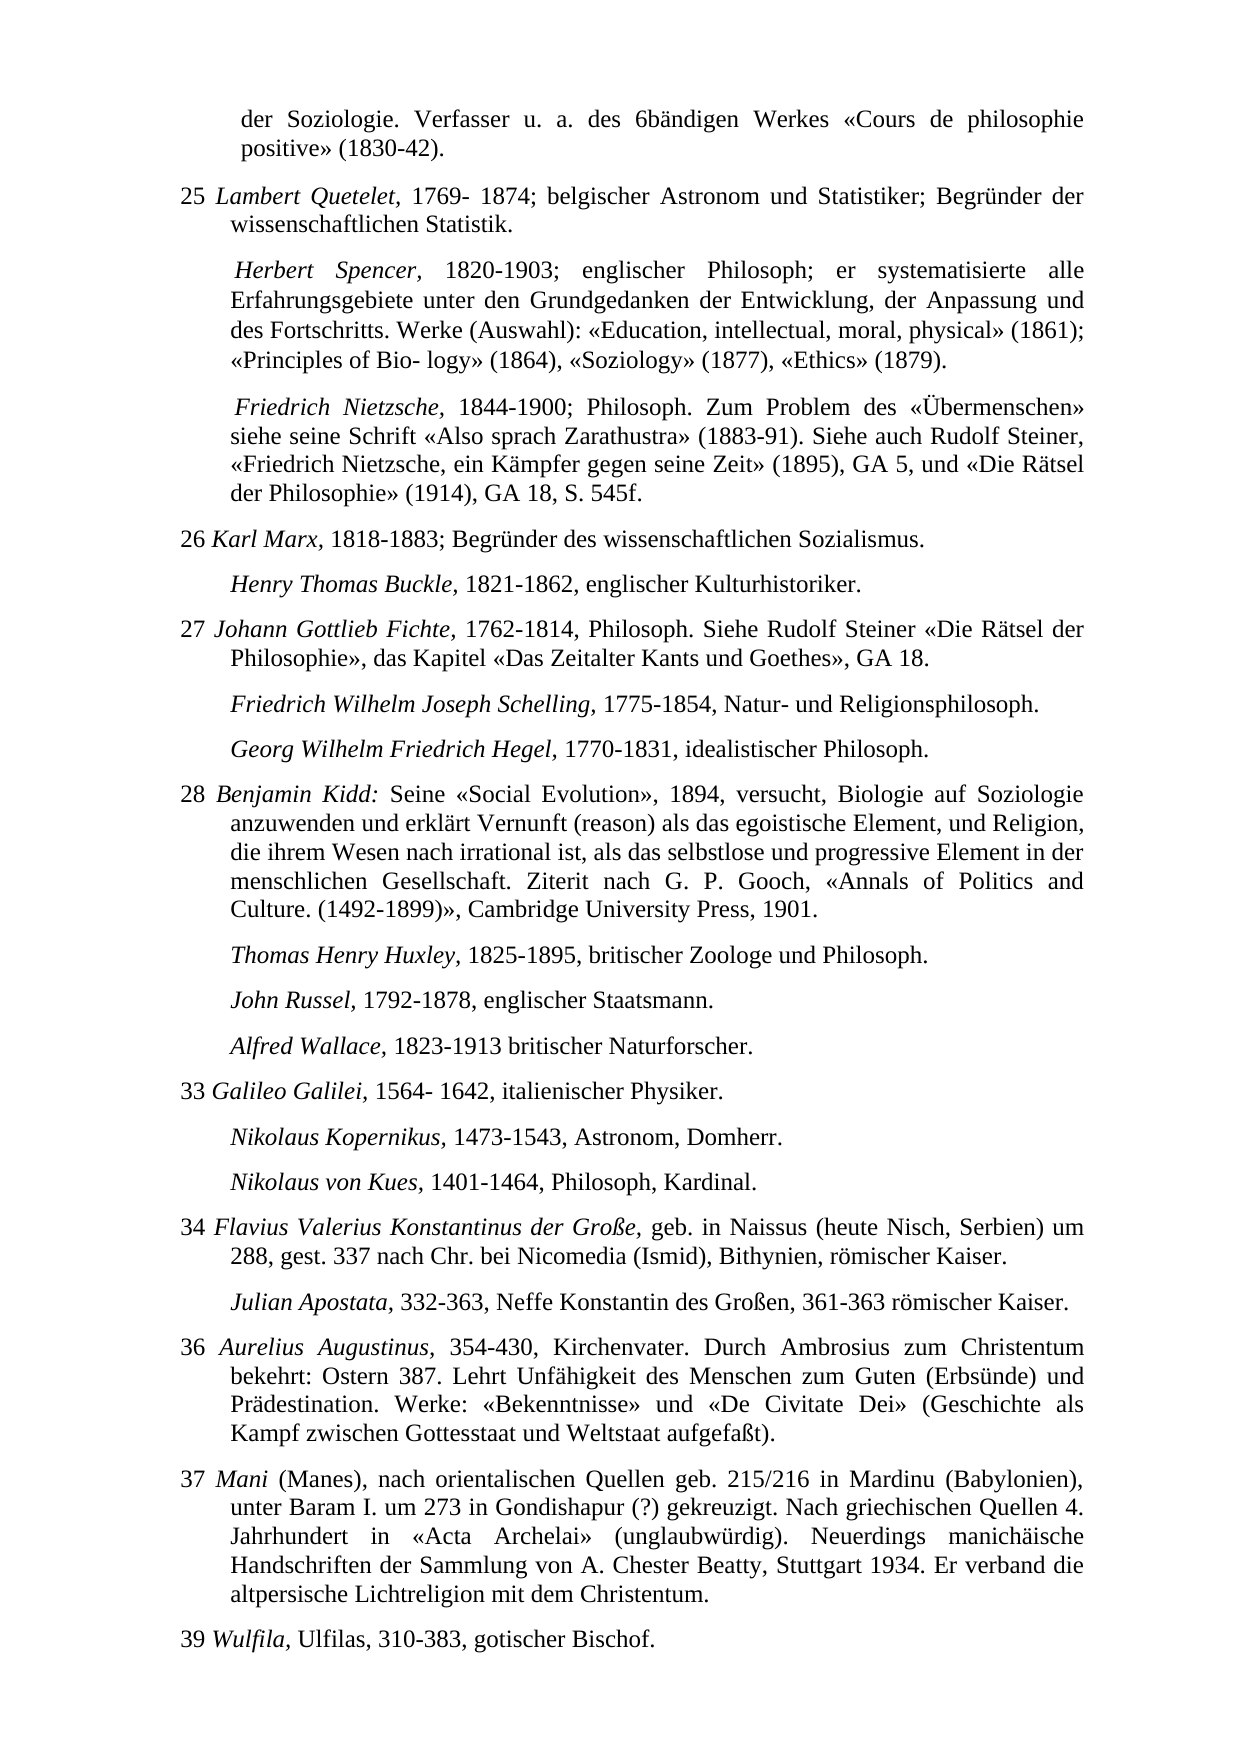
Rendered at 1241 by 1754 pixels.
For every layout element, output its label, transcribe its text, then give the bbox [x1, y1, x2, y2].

text 33 Galileo Galilei, 1564- 1642, italienischer Physiker. [180, 1076, 1085, 1105]
text Alfred Wallace, 1823-1913 britischer Naturforscher. [180, 1031, 1085, 1059]
text der Soziologie. Verfasser u. a. des 6bändigen Werkes «Cours de philosophie positive» (1830-42). [180, 104, 1085, 162]
text 34 Flavius Valerius Konstantinus der Große, geb. in Naissus (heute Nisch, Serbien) um 288, gest. 337 nach Chr. bei Nicomedia (Ismid), Bithynien, römischer Kaiser. [180, 1212, 1085, 1270]
text Georg Wilhelm Friedrich Hegel, 1770-1831, idealistischer Philosoph. [180, 734, 1085, 763]
text 26 Karl Marx, 1818-1883; Begründer des wissenschaftlichen Sozialismus. [180, 524, 1085, 552]
text 28 Benjamin Kidd: Seine «Social Evolution», 1894, versucht, Biologie auf Soziologie anzuwenden und erklärt Vernunft (reason) als das egoistische Element, und Religion, die ihrem Wesen nach irrational ist, als das selbstlose und progressive Element in der menschlichen Gesellschaft. Ziterit nach G. P. Gooch, «Annals of Politics and Culture. (1492-1899)», Cambridge University Press, 1901. [180, 779, 1085, 923]
text Nikolaus Kopernikus, 1473-1543, Astronom, Domherr. [180, 1122, 1085, 1150]
text 25 Lambert Quetelet, 1769- 1874; belgischer Astronom und Statistiker; Begründer der wissenschaftlichen Statistik. [180, 181, 1085, 238]
text 37 Mani (Manes), nach orientalischen Quellen geb. 215/216 in Mardinu (Babylonien), unter Baram I. um 273 in Gondishapur (?) gekreuzigt. Nach griechischen Quellen 4. Jahrhundert in «Acta Archelai» (unglaubwürdig). Neuerdings manichäische Handschriften der Sammlung von A. Chester Beatty, Stuttgart 1934. Er verband die altpersische Lichtreligion mit dem Christentum. [180, 1464, 1085, 1607]
text Nikolaus von Kues, 1401-1464, Philosoph, Kardinal. [180, 1167, 1085, 1196]
text 39 Wulfila, Ulfilas, 310-383, gotischer Bischof. [180, 1624, 1085, 1653]
text Thomas Henry Huxley, 1825-1895, britischer Zoologe und Philosoph. [180, 940, 1085, 969]
text 27 Johann Gottlieb Fichte, 1762-1814, Philosoph. Siehe Rudolf Steiner «Die Rätsel der Philosophie», das Kapitel «Das Zeitalter Kants und Goethes», GA 18. [180, 614, 1085, 672]
text 36 Aurelius Augustinus, 354-430, Kirchenvater. Durch Ambrosius zum Christentum bekehrt: Ostern 387. Lehrt Unfähigkeit des Menschen zum Guten (Erbsünde) und Prädestination. Werke: «Bekenntnisse» und «De Civitate Dei» (Geschichte als Kampf zwischen Gottesstaat und Weltstaat aufgefaßt). [180, 1332, 1085, 1447]
text John Russel, 1792-1878, englischer Staatsmann. [180, 985, 1085, 1014]
text Henry Thomas Buckle, 1821-1862, englischer Kulturhistoriker. [180, 569, 1085, 598]
text Herbert Spencer, 1820-1903; englischer Philosoph; er systematisierte alle Erfahrungsgebiete unter den Grundgedanken der Entwicklung, der Anpassung und des Fortschritts. Werke (Auswahl): «Education, intellectual, moral, physical» (1861); «Principles of Bio- logy» (1864), «Soziology» (1877), «Ethics» (1879). [230, 255, 1085, 374]
text Friedrich Nietzsche, 1844-1900; Philosoph. Zum Problem des «Übermenschen» siehe seine Schrift «Also sprach Zarathustra» (1883-91). Siehe auch Rudolf Steiner, «Friedrich Nietzsche, ein Kämpfer gegen seine Zeit» (1895), GA 5, und «Die Rätsel der Philosophie» (1914), GA 18, S. 545f. [230, 392, 1085, 507]
text Friedrich Wilhelm Joseph Schelling, 1775-1854, Natur- und Religionsphilosoph. [180, 689, 1085, 717]
text Julian Apostata, 332-363, Neffe Konstantin des Großen, 361-363 römischer Kaiser. [180, 1287, 1085, 1315]
